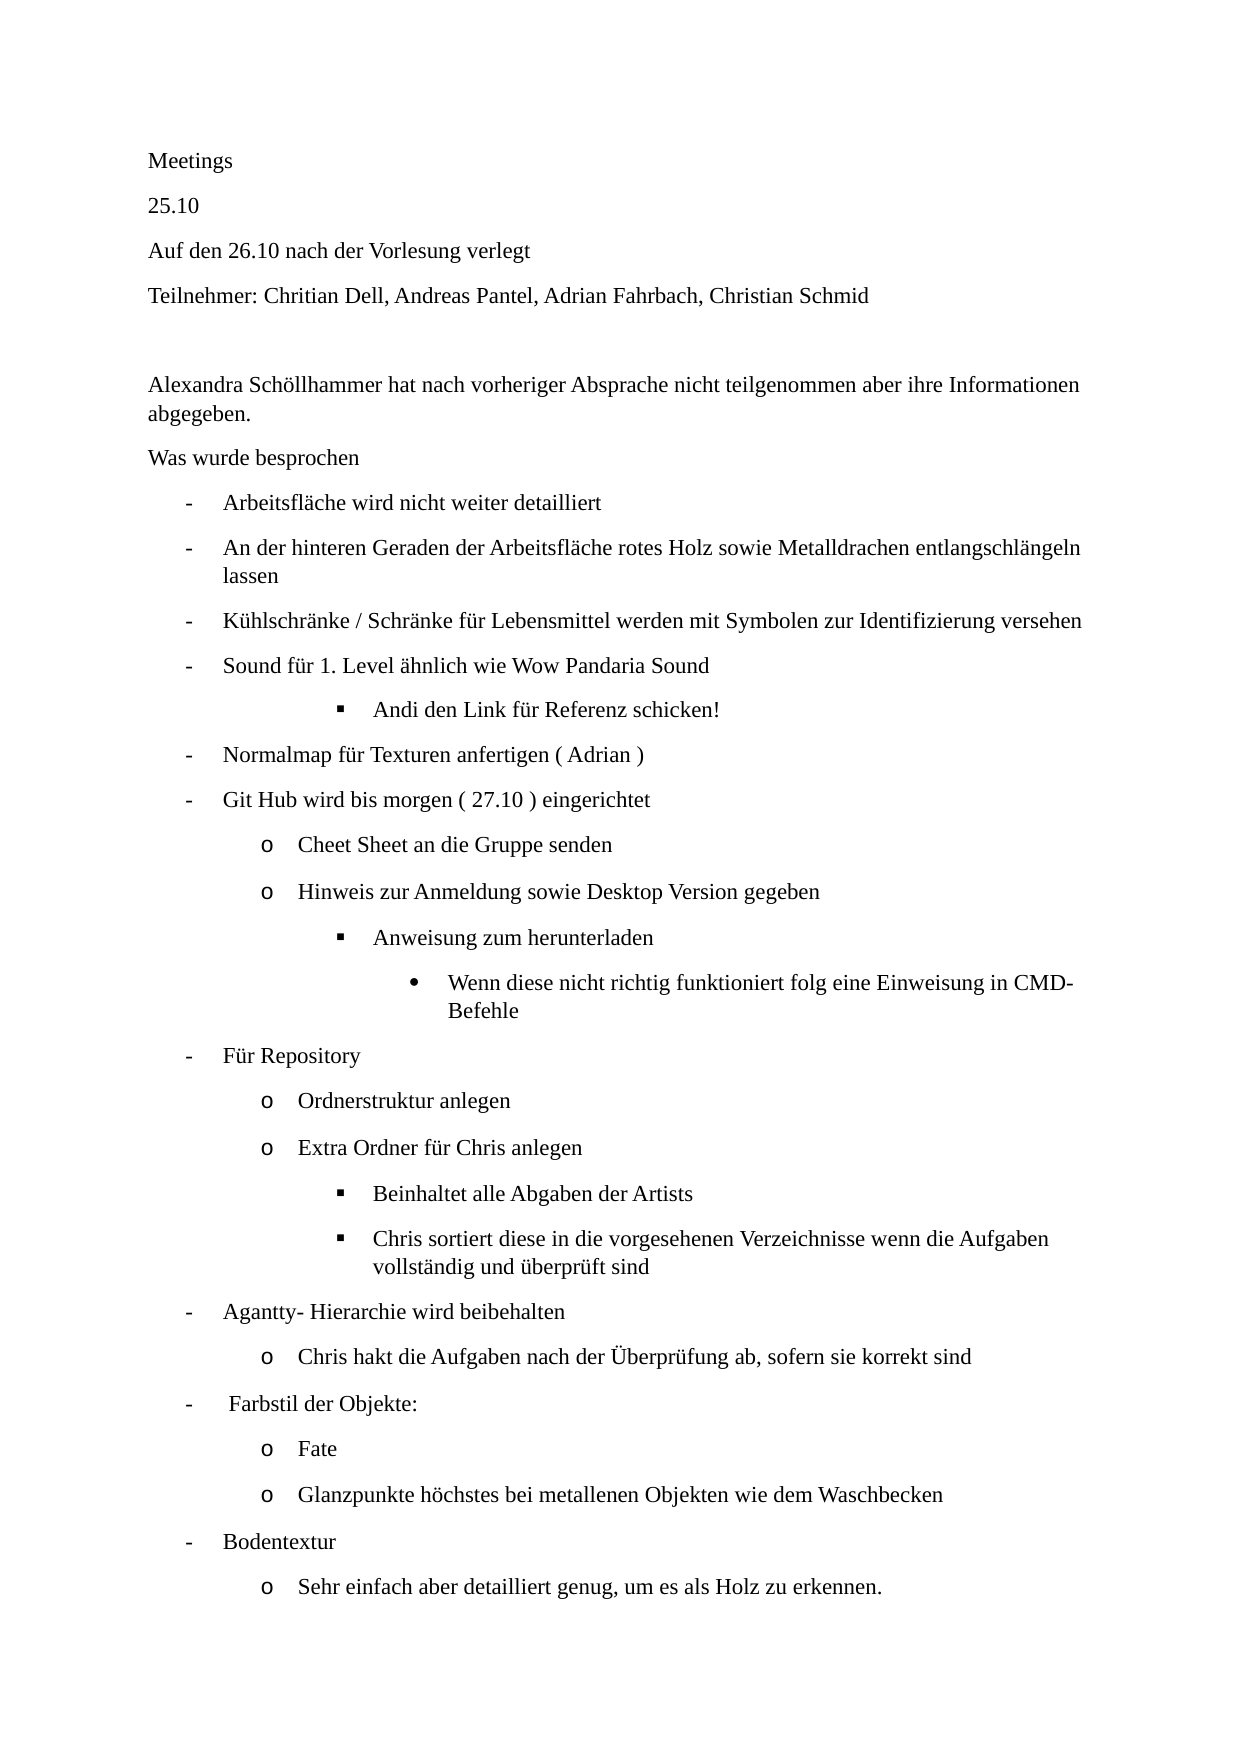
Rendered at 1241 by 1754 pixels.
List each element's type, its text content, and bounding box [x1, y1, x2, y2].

text Meetings [148, 148, 1093, 174]
list Andi den Link für Referenz schicken! [335, 697, 1093, 723]
list Anweisung zum herunterladen [335, 924, 1093, 951]
list Beinhaltet alle Abgaben der Artists [335, 1181, 1093, 1207]
list Bodentextur [185, 1528, 1093, 1554]
list Cheet Sheet an die Gruppe senden [260, 831, 1093, 859]
list Kühlschränke / Schränke für Lebensmittel werden mit Symbolen zur Identifizierung versehen [185, 607, 1093, 633]
list Agantty- Hierarchie wird beibehalten [185, 1298, 1093, 1324]
text Was wurde besprochen [148, 444, 1093, 471]
list An der hinteren Geraden der Arbeitsfläche rotes Holz sowie Metalldrachen entlangschlängeln lassen [185, 534, 1093, 588]
list Fate [260, 1434, 1093, 1463]
list Wenn diese nicht richtig funktioniert folg eine Einweisung in CMD-Befehle [410, 969, 1093, 1024]
text 25.10 [148, 192, 1093, 219]
text Auf den 26.10 nach der Vorlesung verlegt [148, 237, 1093, 263]
list Git Hub wird bis morgen ( 27.10 ) eingerichtet [185, 786, 1093, 812]
list Farbstil der Objekte: [185, 1390, 1093, 1416]
list Ordnerstruktur anlegen [260, 1087, 1093, 1115]
list Sehr einfach aber detailliert genug, um es als Holz zu erkennen. [260, 1573, 1093, 1601]
list Chris sortiert diese in die vorgesehenen Verzeichnisse wenn die Aufgaben vollständig und überprüft sind [335, 1225, 1093, 1280]
list Für Repository [185, 1042, 1093, 1068]
list Glanzpunkte höchstes bei metallenen Objekten wie dem Waschbecken [260, 1481, 1093, 1509]
list Arbeitsfläche wird nicht weiter detailliert [185, 489, 1093, 516]
text Teilnehmer: Chritian Dell, Andreas Pantel, Adrian Fahrbach, Christian Schmid [148, 282, 1093, 308]
list Extra Ordner für Chris anlegen [260, 1134, 1093, 1162]
list Hinweis zur Anmeldung sowie Desktop Version gegeben [260, 878, 1093, 906]
list Normalmap für Texturen anfertigen ( Adrian ) [185, 741, 1093, 768]
list Chris hakt die Aufgaben nach der Überprüfung ab, sofern sie korrekt sind [260, 1343, 1093, 1371]
list Sound für 1. Level ähnlich wie Wow Pandaria Sound [185, 652, 1093, 678]
text Alexandra Schöllhammer hat nach vorheriger Absprache nicht teilgenommen aber ihre Informationen abgegeben. [148, 372, 1093, 426]
